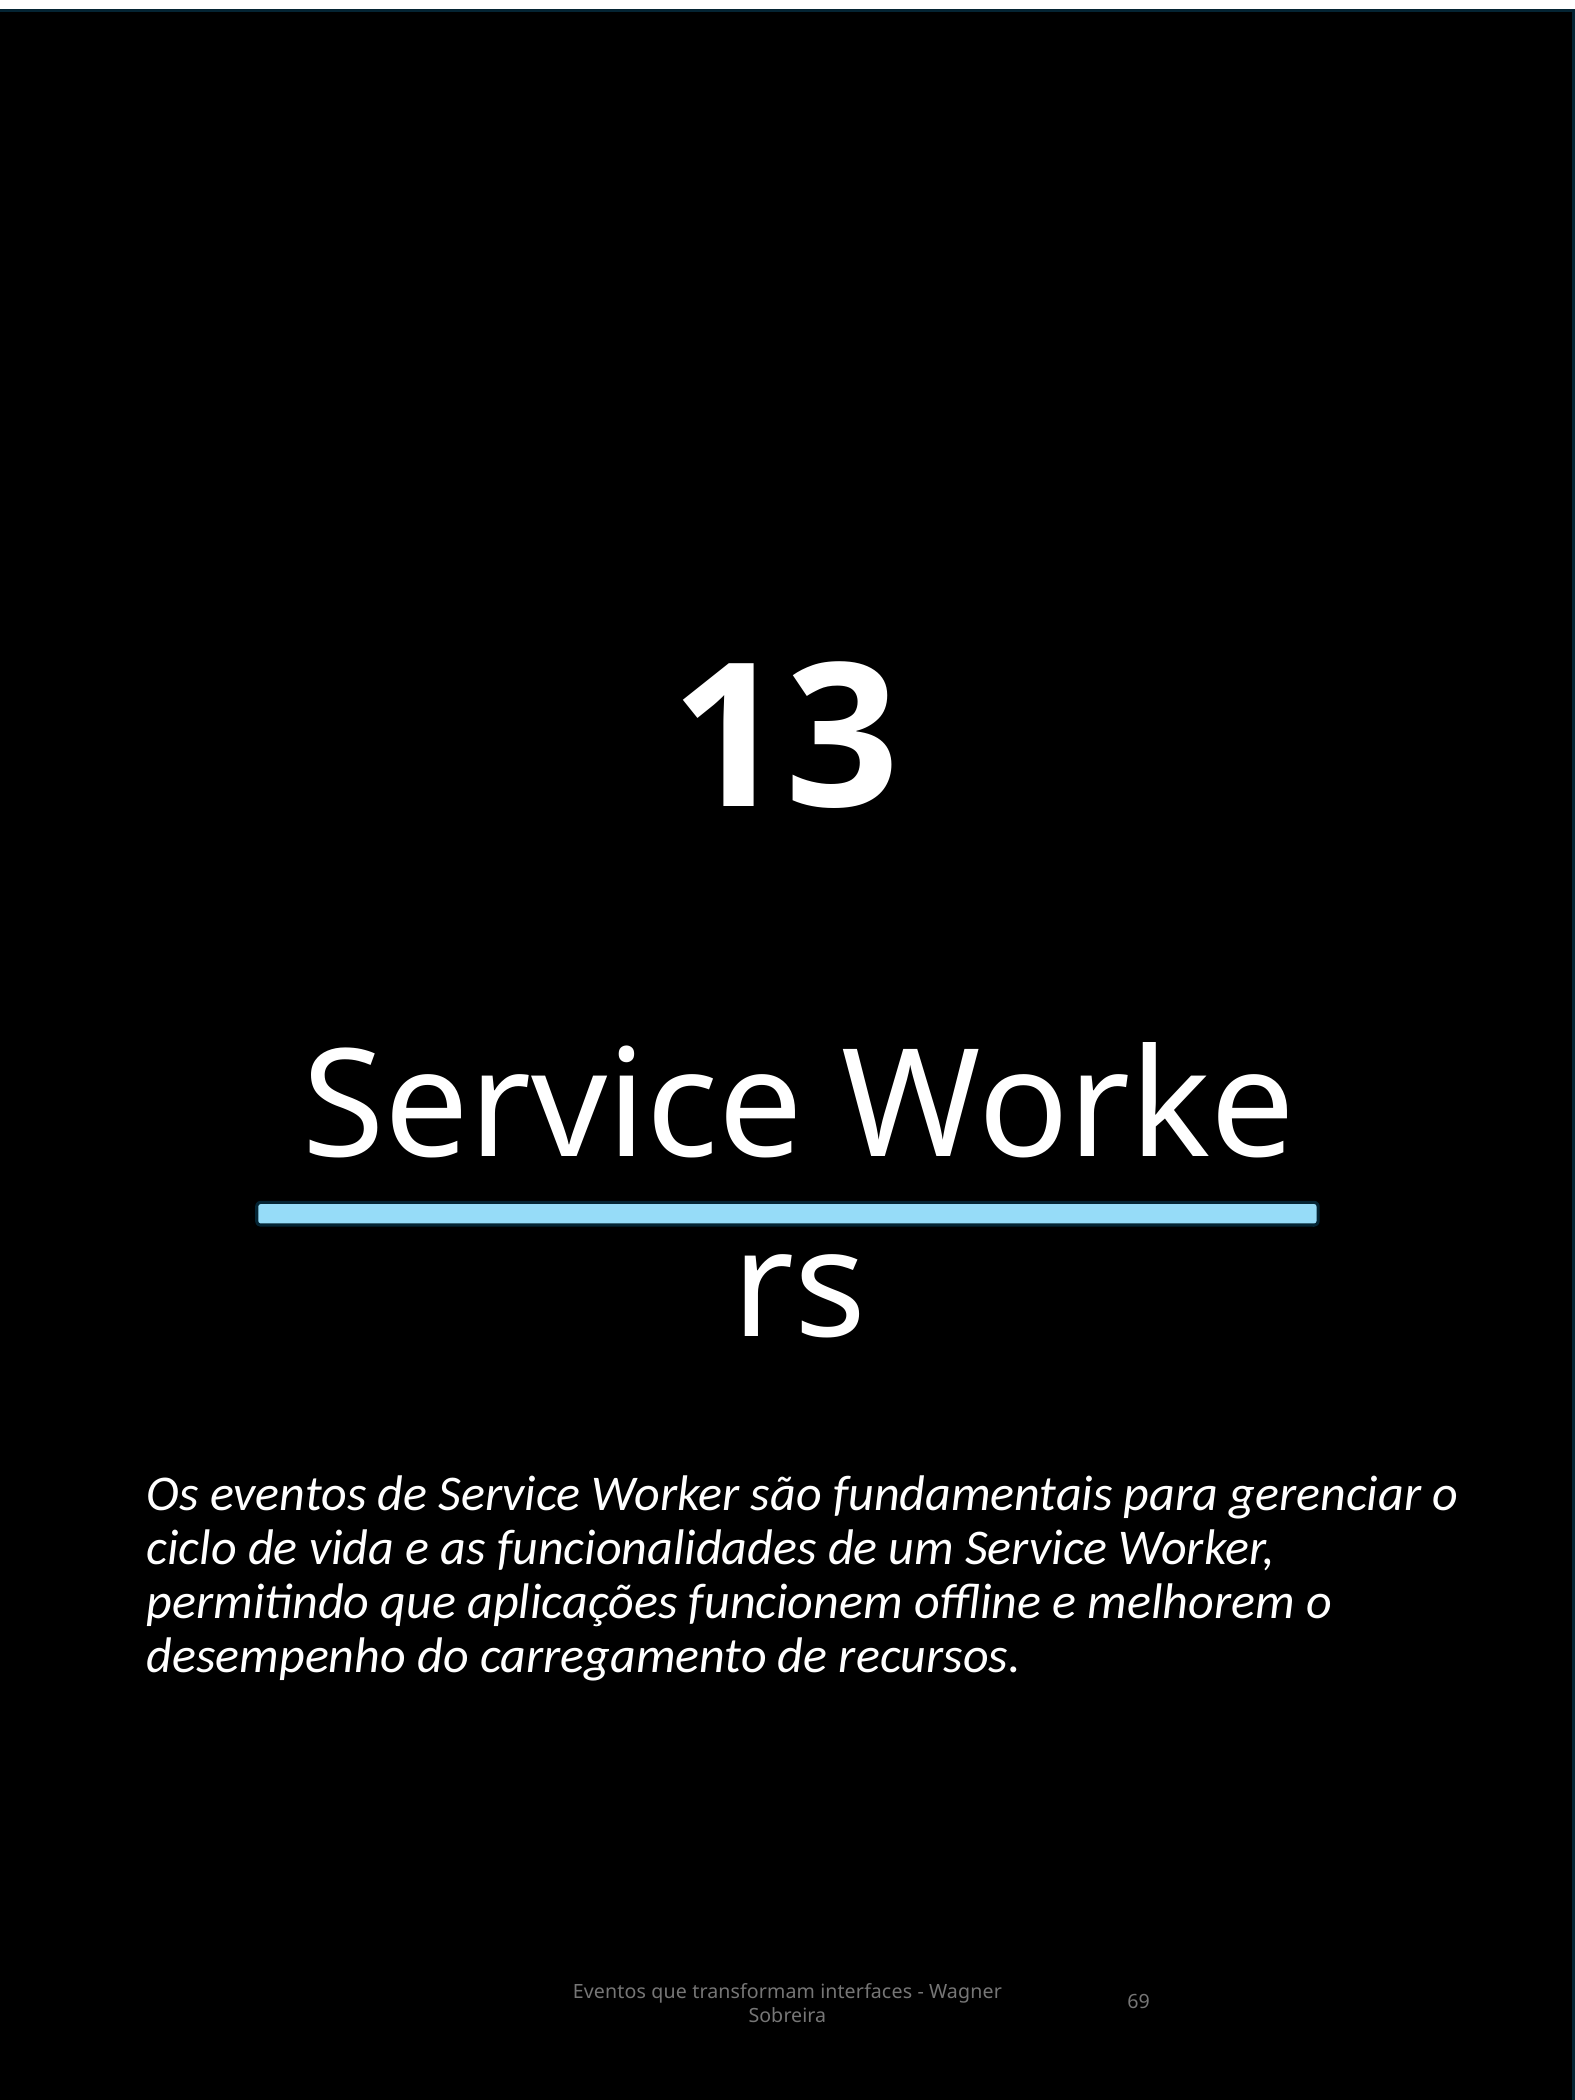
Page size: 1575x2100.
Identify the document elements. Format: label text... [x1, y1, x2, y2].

text_box Os eventos de Service Worker são fundamentais para gerenciar o ciclo de vida e as funcionalidades de um Service Worker, permitindo que aplicações funcionem offline e melhorem o desempenho do carregamento de recursos. [131, 1459, 1496, 1884]
slide_number 68 [1112, 1946, 1467, 2059]
text_box [0, 10, 1574, 2100]
footer Eventos que transformam interfaces - Wagner Sobreira [521, 1946, 1054, 2059]
text_box Service Workers [256, 999, 1342, 1378]
text_box 13 [398, 598, 1173, 857]
